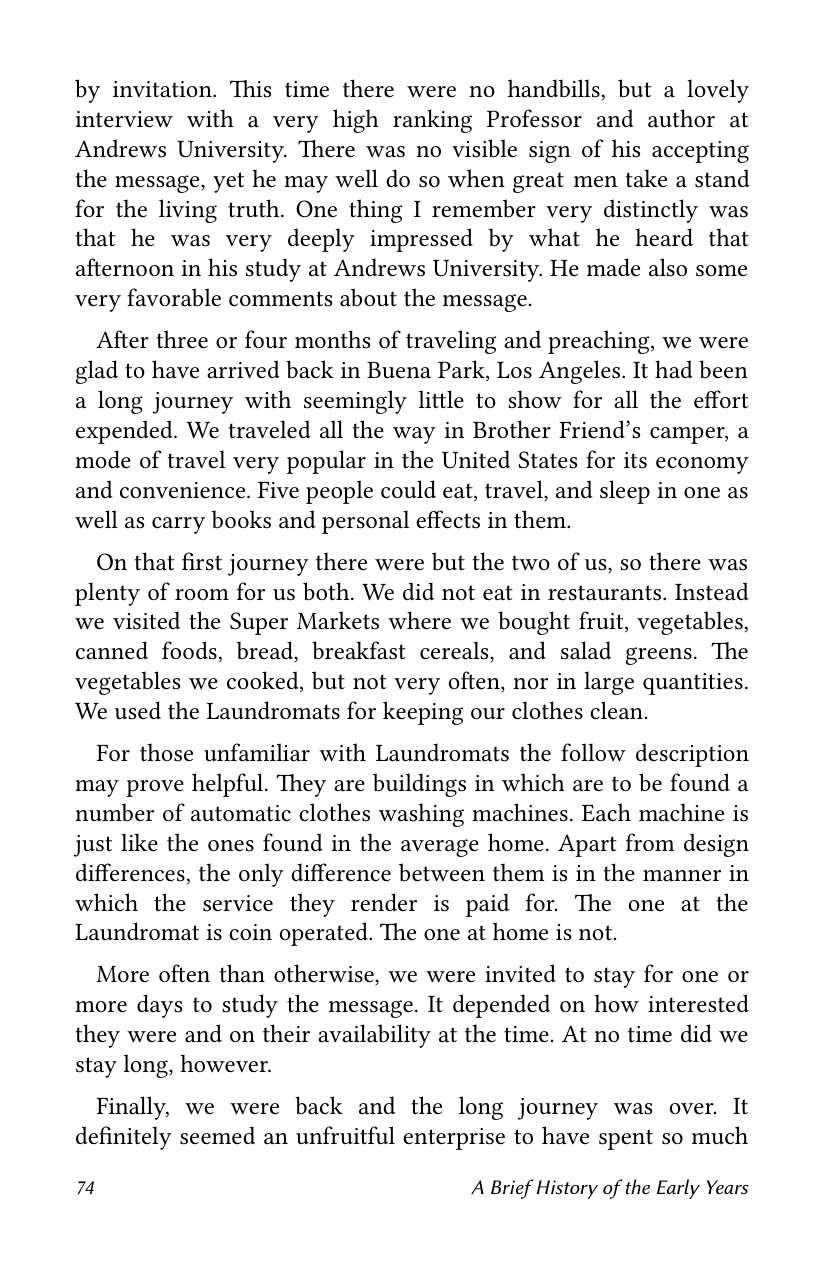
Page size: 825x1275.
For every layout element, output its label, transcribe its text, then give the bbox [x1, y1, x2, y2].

text by invitation. This time there were no handbills, but a lovely interview with a very high ranking Professor and author at Andrews University. There was no visible sign of his accepting the message, yet he may well do so when great men take a stand for the living truth. One thing I remember very distinctly was that he was very deeply impressed by what he heard that afternoon in his study at Andrews University. He made also some very favorable comments about the message. [75, 75, 750, 313]
text More often than otherwise, we were invited to stay for one or more days to study the message. It depended on how interested they were and on their availability at the time. At no time did we stay long, however. [75, 960, 750, 1079]
text Finally, we were back and the long journey was over. It definitely seemed an unfruitful enterprise to have spent so much [75, 1092, 750, 1151]
text On that first journey there were but the two of us, so there was plenty of room for us both. We did not eat in restaurants. Instead we visited the Super Markets where we bought fruit, vegetables, canned foods, bread, breakfast cereals, and salad greens. The vegetables we cooked, but not very often, nor in large quantities. We used the Laundromats for keeping our clothes clean. [75, 548, 750, 726]
text For those unfamiliar with Laundromats the follow description may prove helpful. They are buildings in which are to be found a number of automatic clothes washing machines. Each machine is just like the ones found in the average home. Apart from design differences, the only difference between them is in the manner in which the service they render is paid for. The one at the Laundromat is coin operated. The one at home is not. [75, 739, 750, 947]
text After three or four months of traveling and preaching, we were glad to have arrived back in Buena Park, Los Angeles. It had been a long journey with seemingly little to show for all the effort expended. We traveled all the way in Brother Friend’s camper, a mode of travel very popular in the United States for its economy and convenience. Five people could eat, travel, and sleep in one as well as carry books and personal effects in them. [75, 326, 750, 534]
